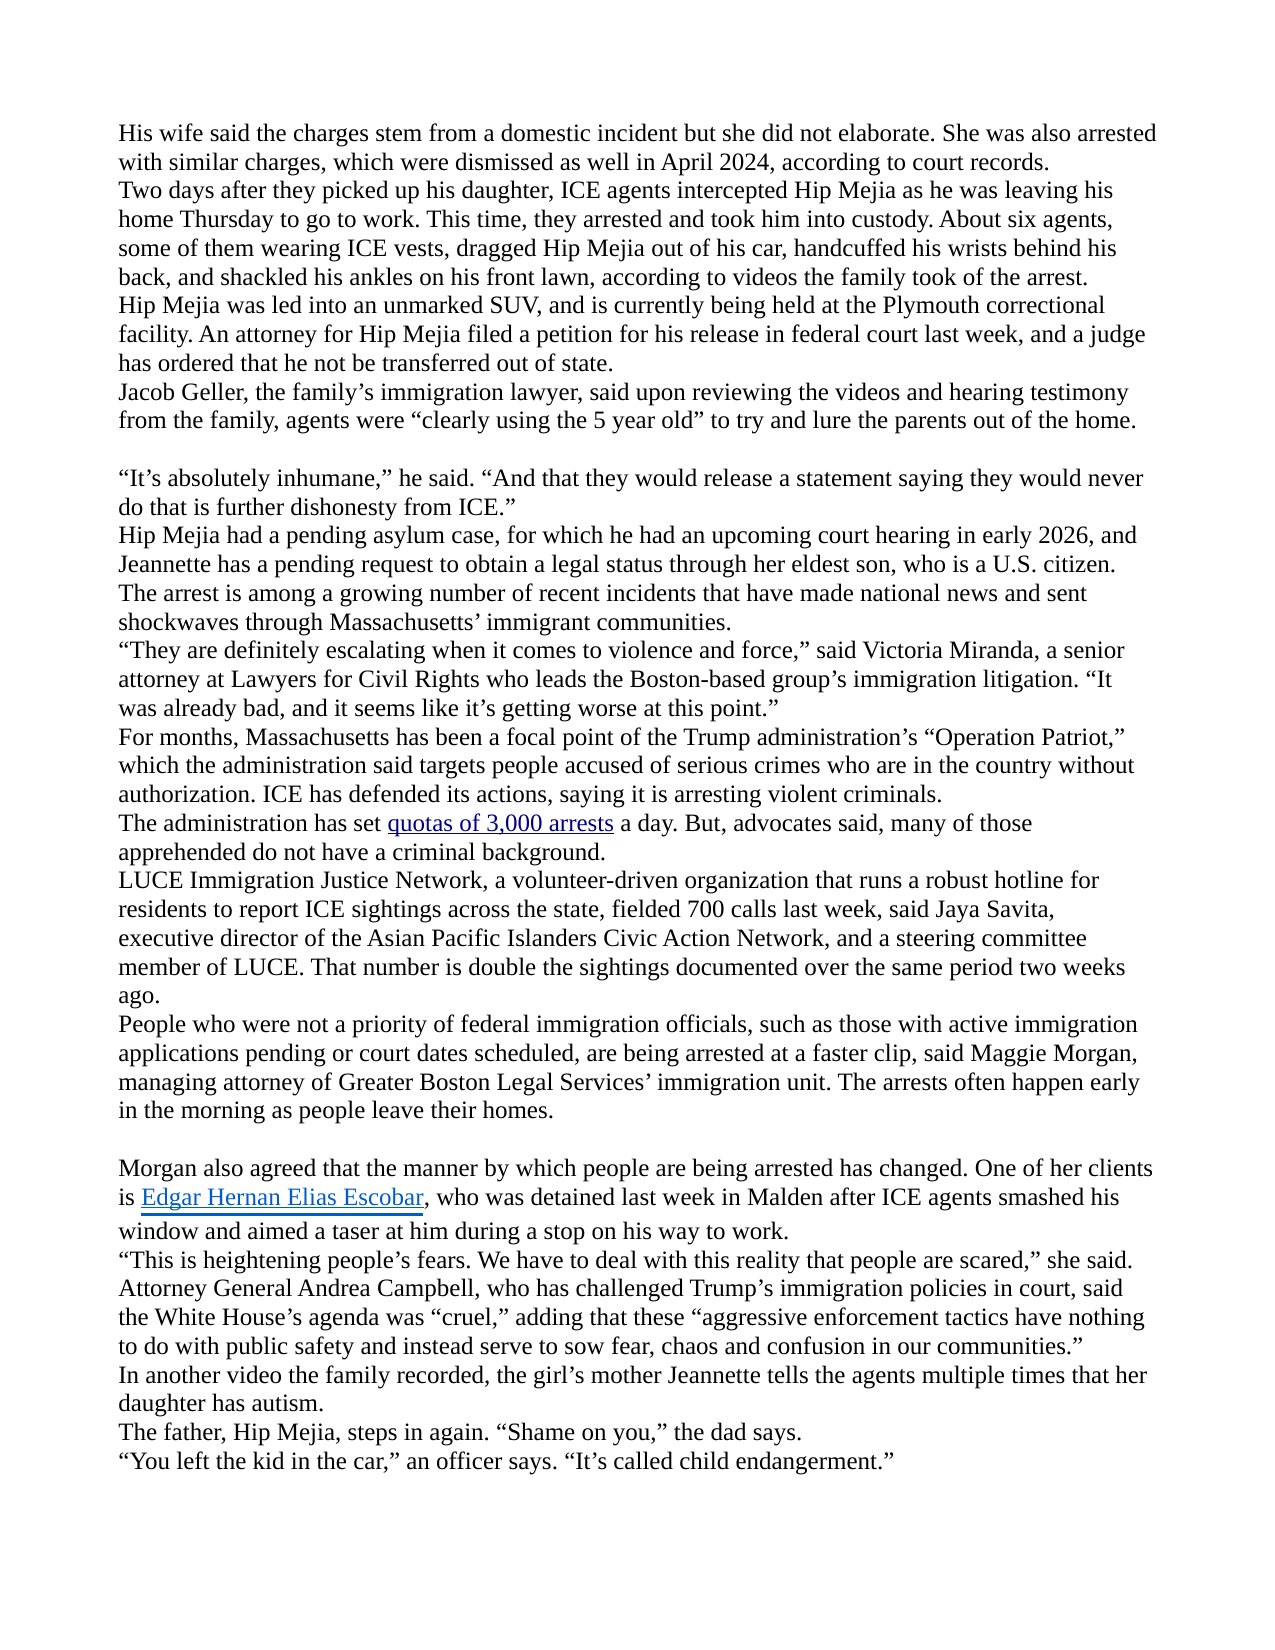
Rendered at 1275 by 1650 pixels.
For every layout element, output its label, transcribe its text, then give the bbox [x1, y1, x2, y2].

text The arrest is among a growing number of recent incidents that have made national news and sent shockwaves through Massachusetts’ immigrant communities. [118, 578, 1157, 636]
text In another video the family recorded, the girl’s mother Jeannette tells the agents multiple times that her daughter has autism. [118, 1360, 1157, 1417]
text Hip Mejia had a pending asylum case, for which he had an upcoming court hearing in early 2026, and Jeannette has a pending request to obtain a legal status through her eldest son, who is a U.S. citizen. [118, 521, 1157, 578]
text “You left the kid in the car,” an officer says. “It’s called child endangerment.” [118, 1446, 1157, 1475]
text “They are definitely escalating when it comes to violence and force,” said Victoria Miranda, a senior attorney at Lawyers for Civil Rights who leads the Boston-based group’s immigration litigation. “It was already bad, and it seems like it’s getting worse at this point.” [118, 636, 1157, 722]
text “It’s absolutely inhumane,” he said. “And that they would release a statement saying they would never do that is further dishonesty from ICE.” [118, 463, 1157, 521]
text The administration has set quotas of 3,000 arrests a day. But, advocates said, many of those apprehended do not have a criminal background. [118, 808, 1157, 866]
text Attorney General Andrea Campbell, who has challenged Trump’s immigration policies in court, said the White House’s agenda was “cruel,” adding that these “aggressive enforcement tactics have nothing to do with public safety and instead serve to sow fear, chaos and confusion in our communities.” [118, 1273, 1157, 1360]
text For months, Massachusetts has been a focal point of the Trump administration’s “Operation Patriot,” which the administration said targets people accused of serious crimes who are in the country without authorization. ICE has defended its actions, saying it is arresting violent criminals. [118, 722, 1157, 808]
text LUCE Immigration Justice Network, a volunteer-driven organization that runs a robust hotline for residents to report ICE sightings across the state, fielded 700 calls last week, said Jaya Savita, executive director of the Asian Pacific Islanders Civic Action Network, and a steering committee member of LUCE. That number is double the sightings documented over the same period two weeks ago. [118, 866, 1157, 1009]
text Hip Mejia was led into an unmarked SUV, and is currently being held at the Plymouth correctional facility. An attorney for Hip Mejia filed a petition for his release in federal court last week, and a judge has ordered that he not be transferred out of state. [118, 291, 1157, 377]
text Jacob Geller, the family’s immigration lawyer, said upon reviewing the videos and hearing testimony from the family, agents were “clearly using the 5 year old” to try and lure the parents out of the home. [118, 377, 1157, 434]
text Morgan also agreed that the manner by which people are being arrested has changed. One of her clients is Edgar Hernan Elias Escobar, who was detained last week in Malden after ICE agents smashed his window and aimed a taser at him during a stop on his way to work. [118, 1153, 1157, 1245]
text His wife said the charges stem from a domestic incident but she did not elaborate. She was also arrested with similar charges, which were dismissed as well in April 2024, according to court records. [118, 118, 1157, 176]
text People who were not a priority of federal immigration officials, such as those with active immigration applications pending or court dates scheduled, are being arrested at a faster clip, said Maggie Morgan, managing attorney of Greater Boston Legal Services’ immigration unit. The arrests often happen early in the morning as people leave their homes. [118, 1009, 1157, 1124]
text The father, Hip Mejia, steps in again. “Shame on you,” the dad says. [118, 1417, 1157, 1446]
text Two days after they picked up his daughter, ICE agents intercepted Hip Mejia as he was leaving his home Thursday to go to work. This time, they arrested and took him into custody. About six agents, some of them wearing ICE vests, dragged Hip Mejia out of his car, handcuffed his wrists behind his back, and shackled his ankles on his front lawn, according to videos the family took of the arrest. [118, 176, 1157, 291]
text “This is heightening people’s fears. We have to deal with this reality that people are scared,” she said. [118, 1245, 1157, 1273]
